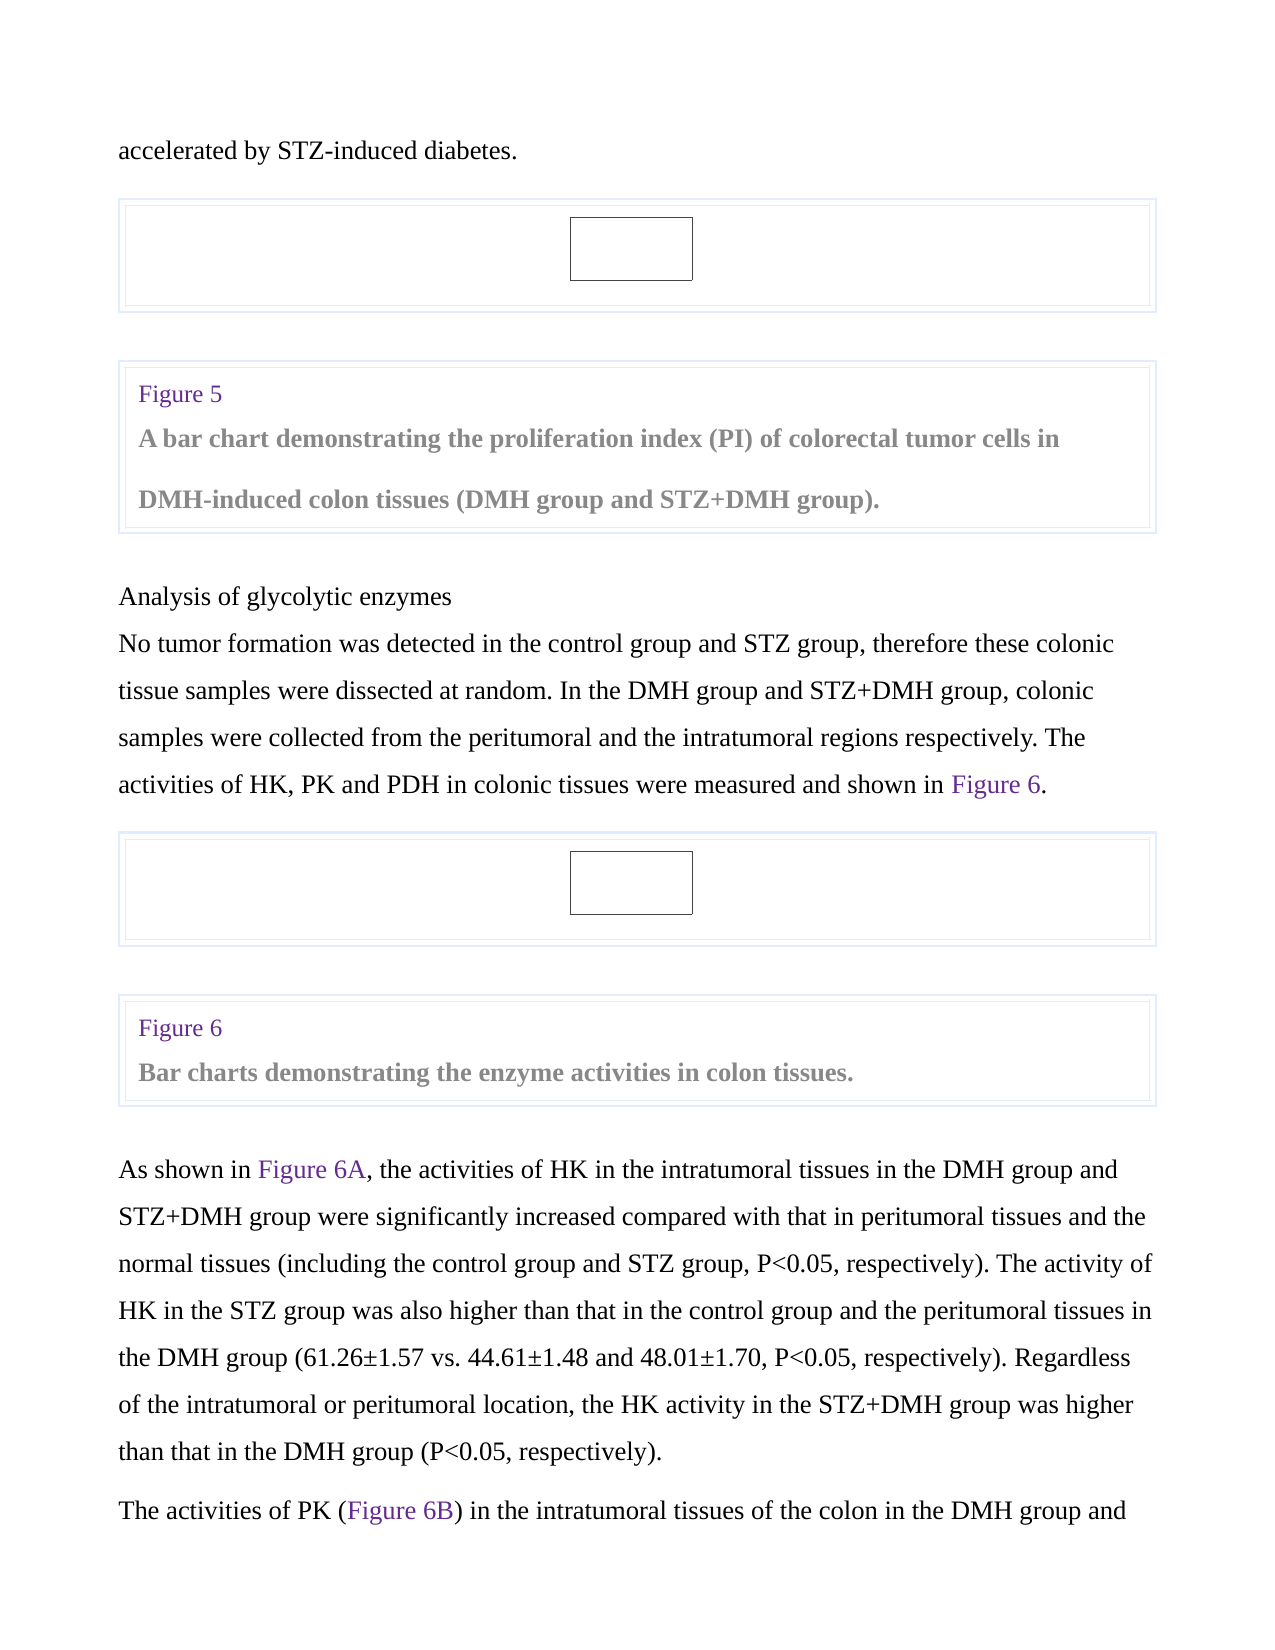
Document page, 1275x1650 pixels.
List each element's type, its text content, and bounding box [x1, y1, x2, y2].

text Bar charts demonstrating the enzyme activities in colon tissues. [120, 1037, 1155, 1105]
text Figure 5 [120, 362, 1155, 403]
text A bar chart demonstrating the proliferation index (PI) of colorectal tumor cells in DMH-induced colon tissues (DMH group and STZ+DMH group). [120, 403, 1155, 532]
subtitle Analysis of glycolytic enzymes [118, 564, 1157, 611]
text No tumor formation was detected in the control group and STZ group, therefore these colonic tissue samples were dissected at random. In the DMH group and STZ+DMH group, colonic samples were collected from the peritumoral and the intratumoral regions respectively. The activities of HK, PK and PDH in colonic tissues were measured and shown in Figure 6. [118, 611, 1157, 799]
text Figure 6 [120, 996, 1155, 1037]
text accelerated by STZ-induced diabetes. [118, 118, 1157, 165]
text The activities of PK (Figure 6B) in the intratumoral tissues of the colon in the DMH group and [118, 1478, 1157, 1525]
text As shown in Figure 6A, the activities of HK in the intratumoral tissues in the DMH group and STZ+DMH group were significantly increased compared with that in peritumoral tissues and the normal tissues (including the control group and STZ group, P<0.05, respectively). The activity of HK in the STZ group was also higher than that in the control group and the peritumoral tissues in the DMH group (61.26±1.57 vs. 44.61±1.48 and 48.01±1.70, P<0.05, respectively). Regardless of the intratumoral or peritumoral location, the HK activity in the STZ+DMH group was higher than that in the DMH group (P<0.05, respectively). [118, 1137, 1157, 1466]
